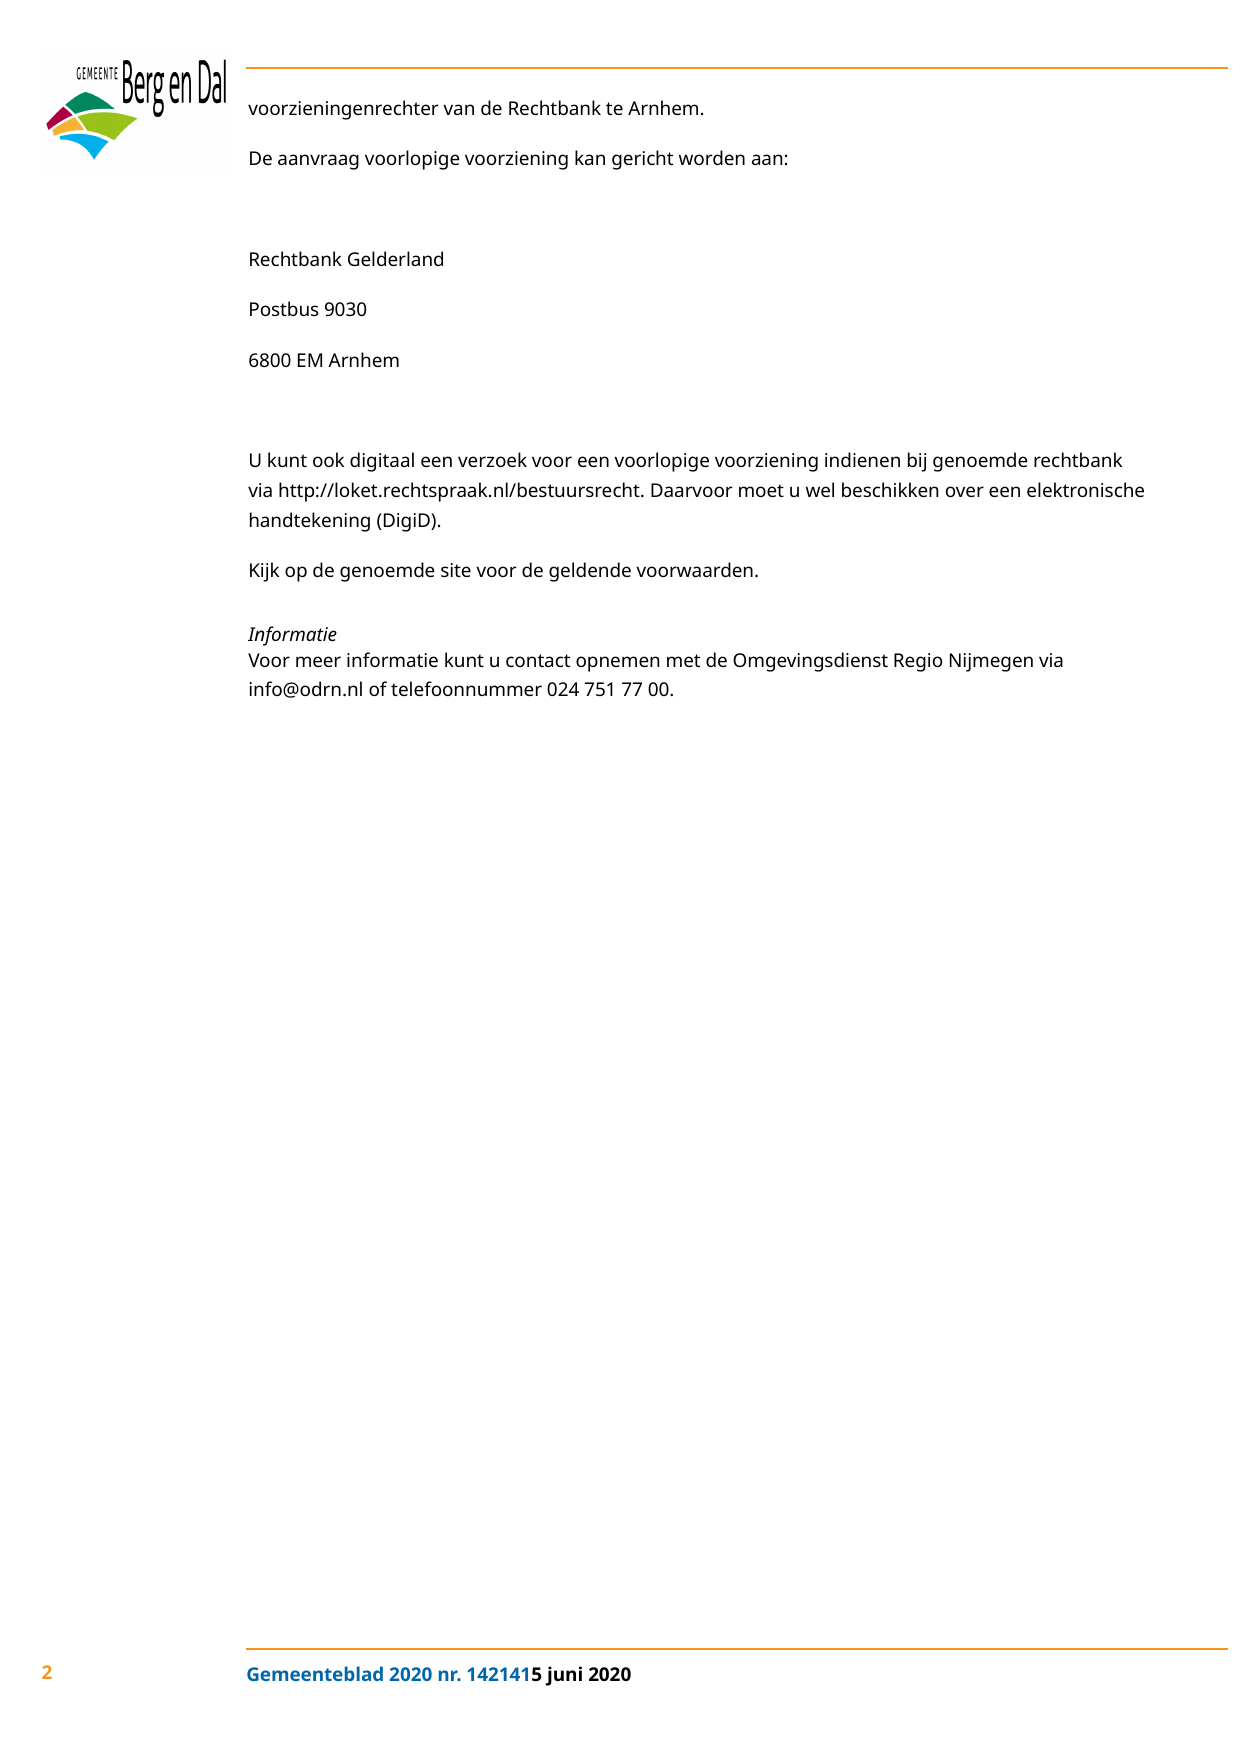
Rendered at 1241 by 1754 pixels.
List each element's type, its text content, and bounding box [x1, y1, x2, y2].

text U kunt ook digitaal een verzoek voor een voorlopige voorziening indienen bij genoemde rechtbank via http://loket.rechtspraak.nl/bestuursrecht. Daarvoor moet u wel beschikken over een elektronische handtekening (DigiD). [248, 448, 1152, 533]
text Rechtbank Gelderland [248, 246, 1152, 272]
text Postbus 9030 [248, 296, 1152, 322]
text Voor meer informatie kunt u contact opnemen met de Omgevingsdienst Regio Nijmegen via info@odrn.nl of telefoonnummer 024 751 77 00. [248, 647, 1152, 702]
text voorzieningenrechter van de Rechtbank te Arnhem. [248, 95, 1152, 121]
text Informatie [248, 621, 1152, 647]
text De aanvraag voorlopige voorziening kan gericht worden aan: [248, 145, 1152, 171]
text 6800 EM Arnhem [248, 347, 1152, 373]
picture [41, 47, 231, 172]
text Kijk op de genoemde site voor de geldende voorwaarden. [248, 557, 1152, 583]
